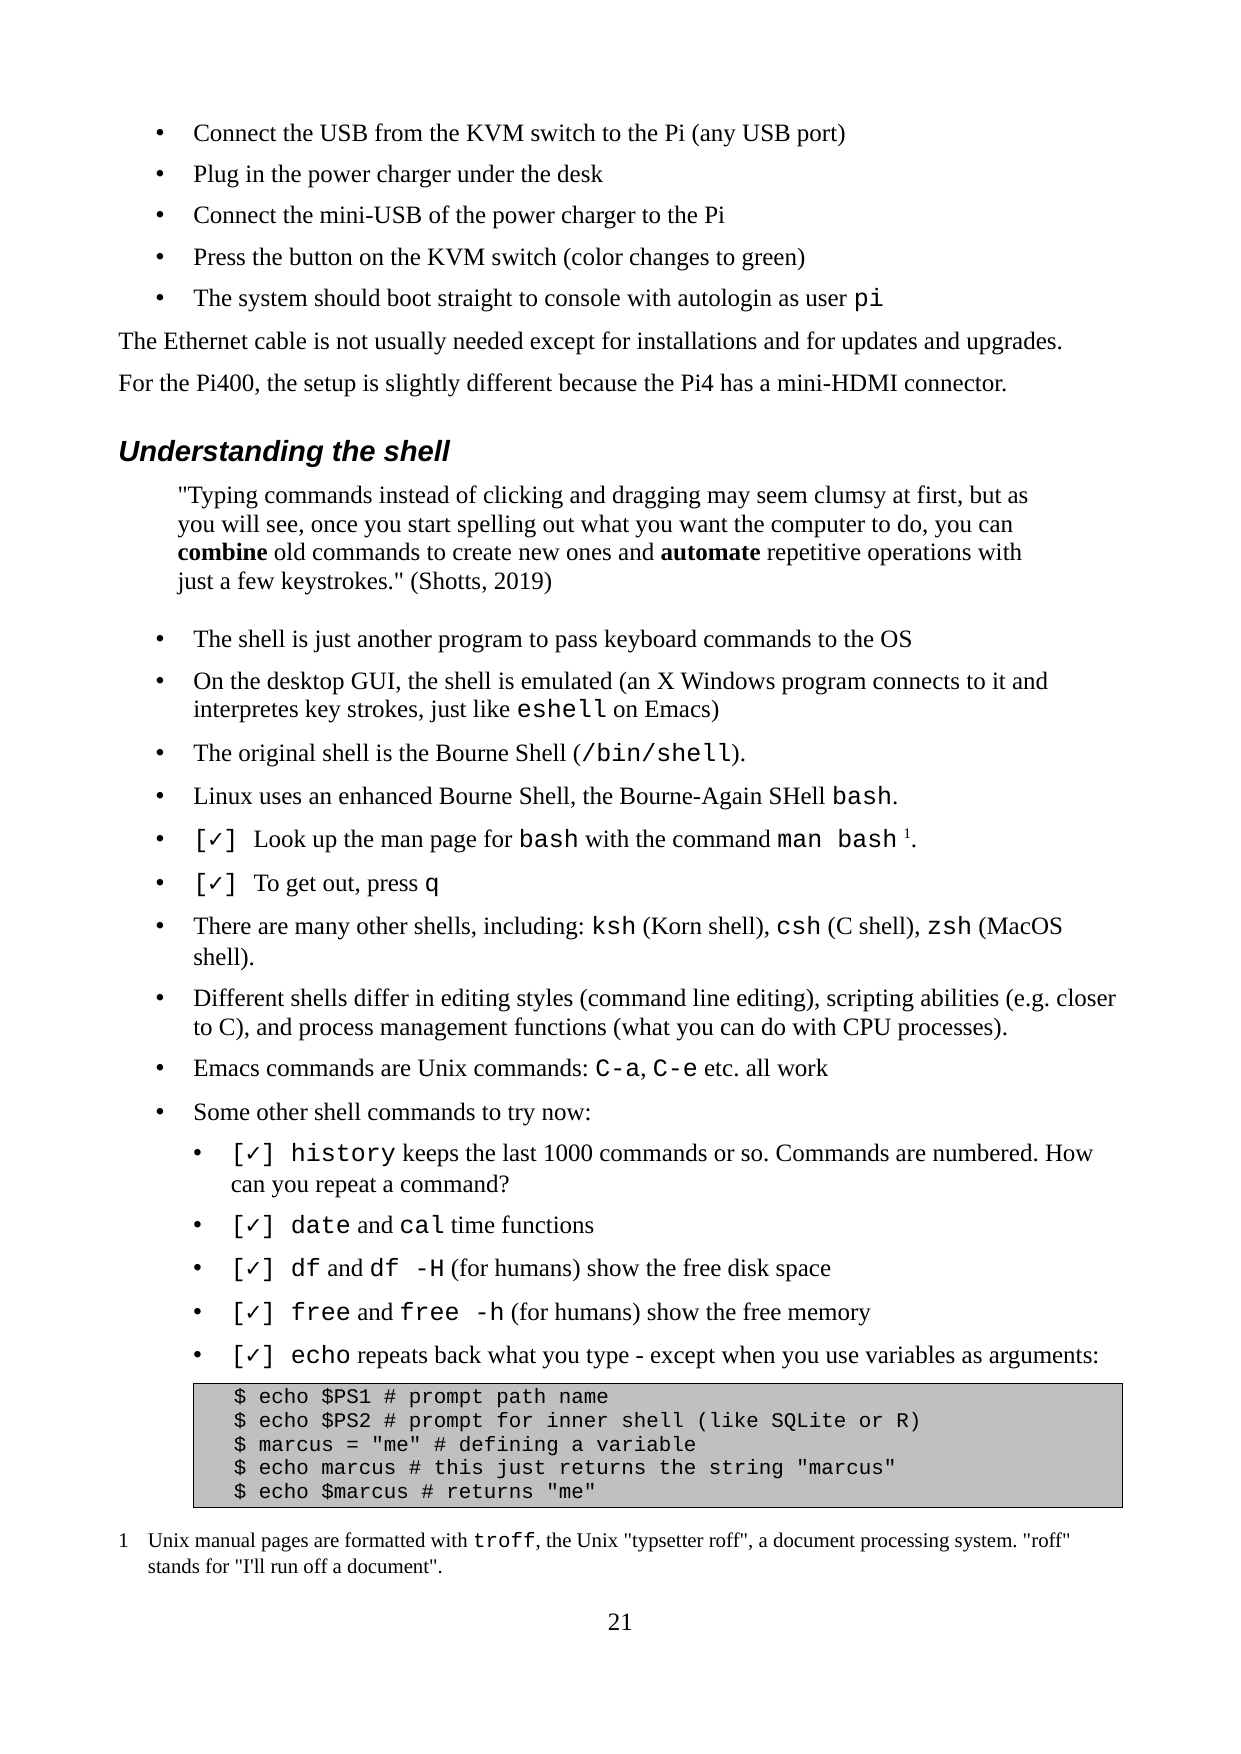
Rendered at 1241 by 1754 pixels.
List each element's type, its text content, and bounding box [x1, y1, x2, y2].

list Connect the USB from the KVM switch to the Pi (any USB port) [156, 118, 1122, 147]
subtitle Understanding the shell [118, 434, 1122, 467]
list Plug in the power charger under the desk [156, 159, 1122, 188]
list There are many other shells, including: ksh (Korn shell), csh (C shell), zsh (MacOS shell). [156, 911, 1122, 971]
list $ echo $PS2 # prompt for inner shell (like SQLite or R) [194, 1407, 1122, 1431]
list $ echo marcus # this just returns the string "marcus" [194, 1454, 1122, 1478]
list [✓] date and cal time functions [193, 1210, 1122, 1241]
list Unix manual pages are formatted with troff, the Unix "typsetter roff", a document processing system. "roff" stands for "I'll run off a document". [118, 1528, 1122, 1578]
list [✓] free and free -h (for humans) show the free memory [193, 1297, 1122, 1327]
list Some other shell commands to try now: [156, 1097, 1122, 1125]
list Different shells differ in editing styles (command line editing), scripting abilities (e.g. closer to C), and process management functions (what you can do with CPU processes). [156, 983, 1122, 1041]
list [✓] echo repeats back what you type - except when you use variables as arguments: [193, 1340, 1122, 1371]
list On the desktop GUI, the shell is emulated (an X Windows program connects to it and interpretes key strokes, just like eshell on Emacs) [156, 666, 1122, 725]
list Emacs commands are Unix commands: C-a, C-e etc. all work [156, 1053, 1122, 1084]
text For the Pi400, the setup is slightly different because the Pi4 has a mini-HDMI connector. [118, 368, 1122, 396]
list [✓] To get out, press q [156, 868, 1122, 899]
text The Ethernet cable is not usually needed except for installations and for updates and upgrades. [118, 326, 1122, 355]
list Linux uses an enhanced Bourne Shell, the Bourne-Again SHell bash. [156, 781, 1122, 812]
list The shell is just another program to pass keyboard commands to the OS [156, 624, 1122, 653]
list Connect the mini-USB of the power charger to the Pi [156, 201, 1122, 229]
text "Typing commands instead of clicking and dragging may seem clumsy at first, but as you will see, once you start spelling out what you want the computer to do, you can combine old commands to create new ones and automate repetitive operations with just a few keystrokes." (Shotts, 2019) [177, 480, 1063, 595]
list The system should boot straight to console with autologin as user pi [156, 283, 1122, 314]
list [✓] Look up the man page for bash with the command man bash . [156, 824, 1122, 855]
list $ echo $PS1 # prompt path name [194, 1384, 1122, 1407]
list $ marcus = "me" # defining a variable [194, 1431, 1122, 1454]
list [✓] history keeps the last 1000 commands or so. Commands are numbered. How can you repeat a command? [193, 1138, 1122, 1197]
list $ echo $marcus # returns "me" [194, 1478, 1122, 1507]
list [✓] df and df -H (for humans) show the free disk space [193, 1253, 1122, 1284]
list The original shell is the Bourne Shell (/bin/shell). [156, 738, 1122, 769]
list Press the button on the KVM switch (color changes to green) [156, 242, 1122, 271]
